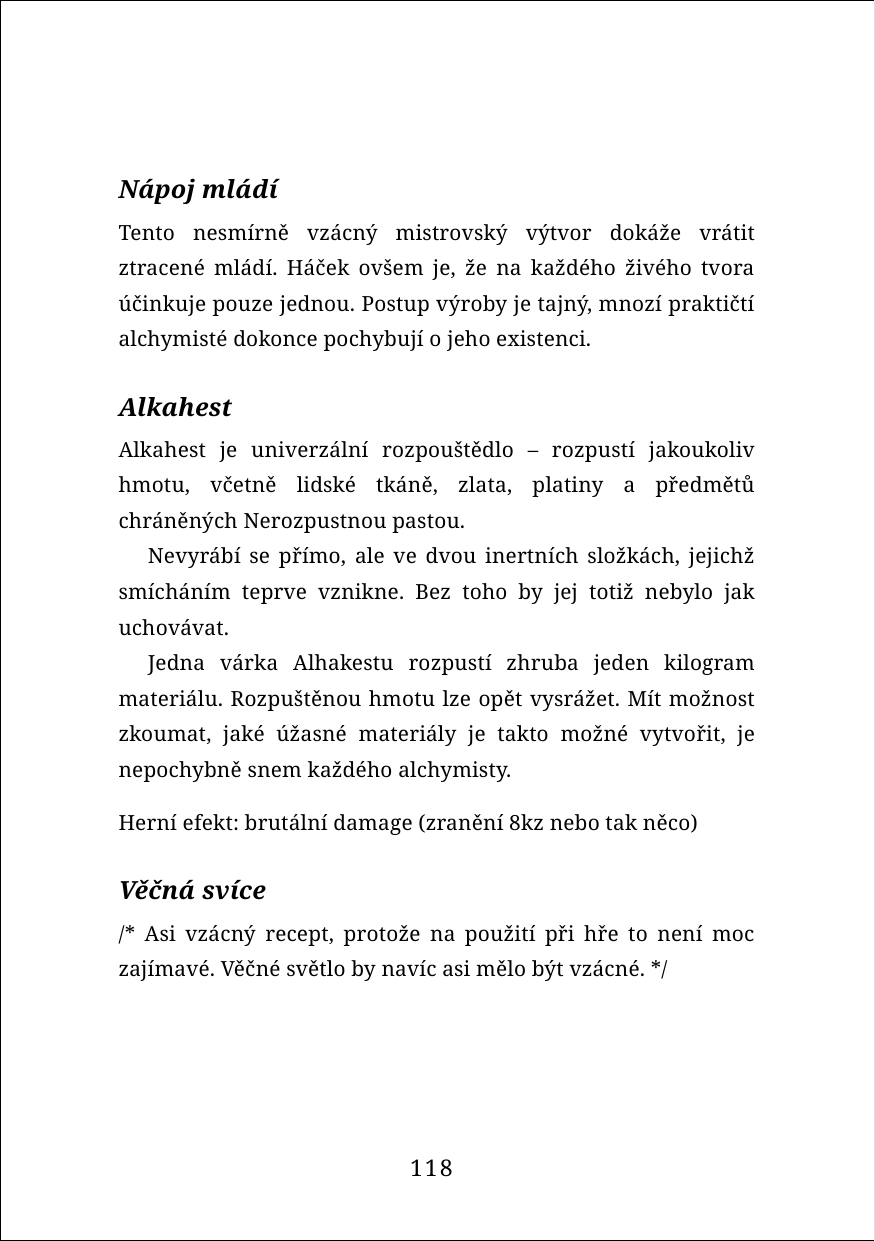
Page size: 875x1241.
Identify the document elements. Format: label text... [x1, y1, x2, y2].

subtitle Alkahest [118, 389, 756, 423]
subtitle Nápoj mládí [118, 172, 756, 206]
subtitle Věčná svíce [118, 873, 756, 907]
text /* Asi vzácný recept, protože na použití při hře to není moc zajímavé. Věčné světlo by navíc asi mělo být vzácné. */ [118, 919, 756, 983]
text Tento nesmírně vzácný mistrovský výtvor dokáže vrátit ztracené mládí. Háček ovšem je, že na každého živého tvora účinkuje pouze jednou. Postup výroby je tajný, mnozí praktičtí alchymisté dokonce pochybují o jeho existenci. [118, 218, 756, 353]
text Alkahest je univerzální rozpouštědlo – rozpustí jakoukoliv hmotu, včetně lidské tkáně, zlata, platiny a předmětů chráněných Nerozpustnou pastou. Nevyrábí se přímo, ale ve dvou inertních složkách, jejichž smícháním teprve vznikne. Bez toho by jej totiž nebylo jak uchovávat. Jedna várka Alhakestu rozpustí zhruba jeden kilogram materiálu. Rozpuštěnou hmotu lze opět vysrážet. Mít možnost zkoumat, jaké úžasné materiály je takto možné vytvořit, je nepochybně snem každého alchymisty. [118, 435, 756, 783]
text Herní efekt: brutální damage (zranění 8kz nebo tak něco) [118, 808, 756, 836]
